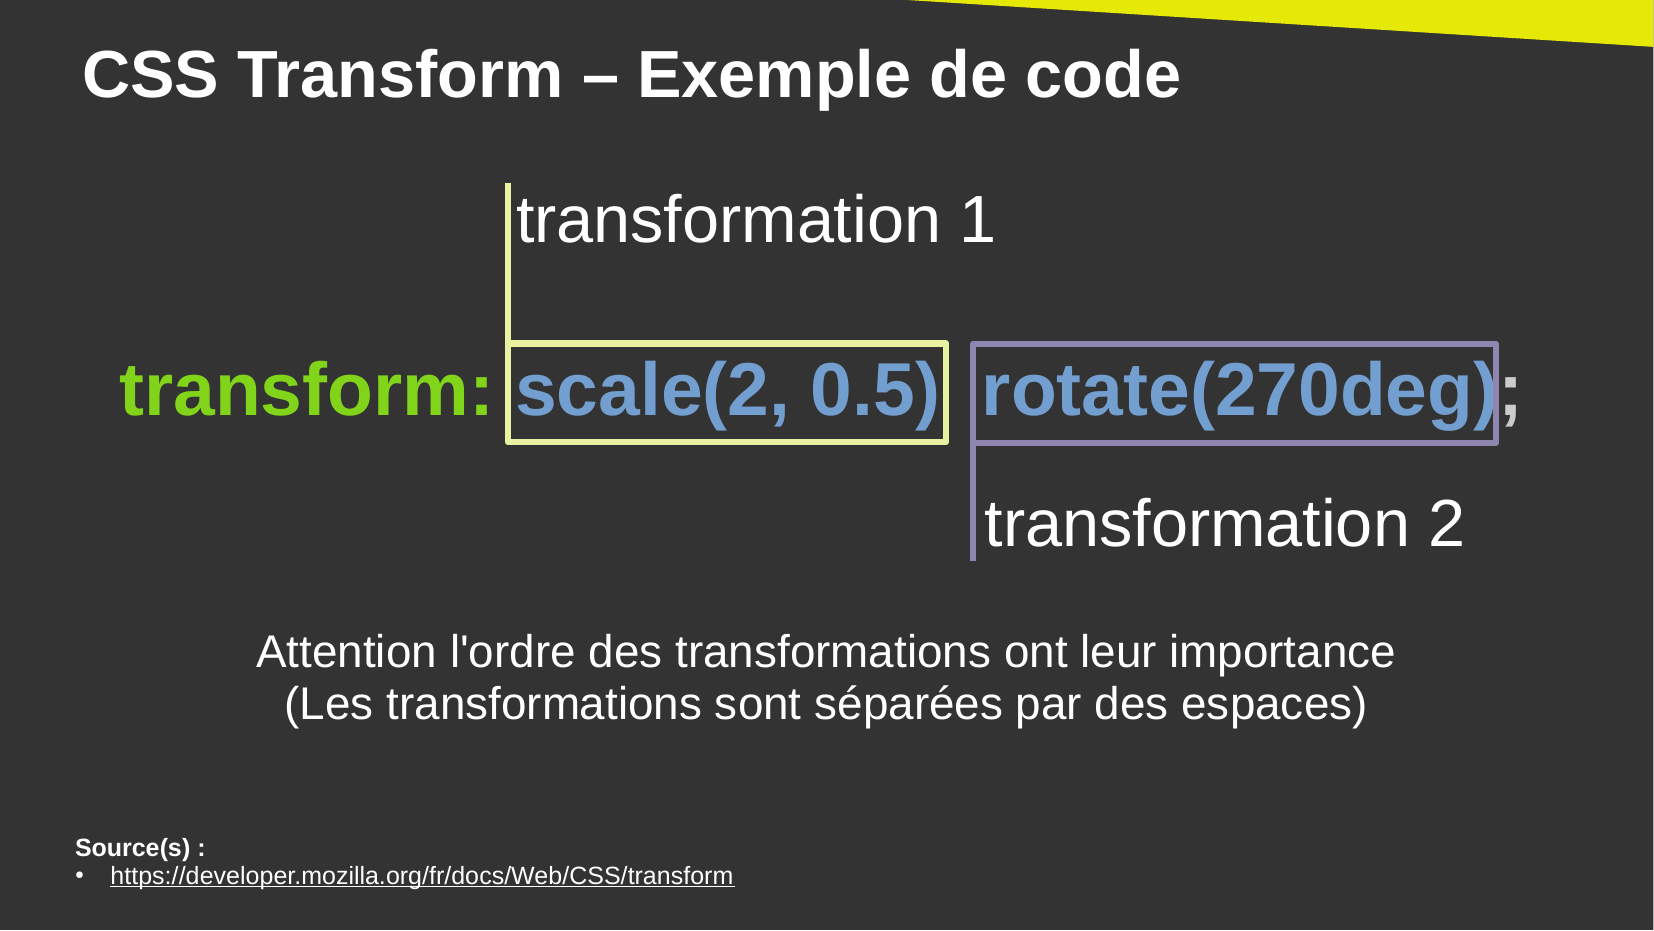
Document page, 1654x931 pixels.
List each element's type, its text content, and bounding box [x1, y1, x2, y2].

title transformation 2 [984, 486, 1493, 562]
text_box transform: scale(2, 0.5) rotate(270deg); [48, 339, 505, 439]
text_box [907, 0, 1654, 47]
title CSS Transform – Exemple de code [82, 37, 1571, 114]
title transformation 1 [516, 182, 1004, 333]
text_box transform: scale(2, 0.5) rotate(270deg); [511, 339, 1595, 439]
text_box transform: scale(2, 0.5) rotate(270deg); [976, 347, 1493, 439]
text_box Source(s) : https://developer.mozilla.org/fr/docs/Web/CSS/transform [60, 826, 1546, 898]
text_box transform: scale(2, 0.5) rotate(270deg); [511, 347, 943, 439]
text_box Attention l'ordre des transformations ont leur importance (Les transformations sont séparées par des espaces) [23, 618, 1630, 737]
